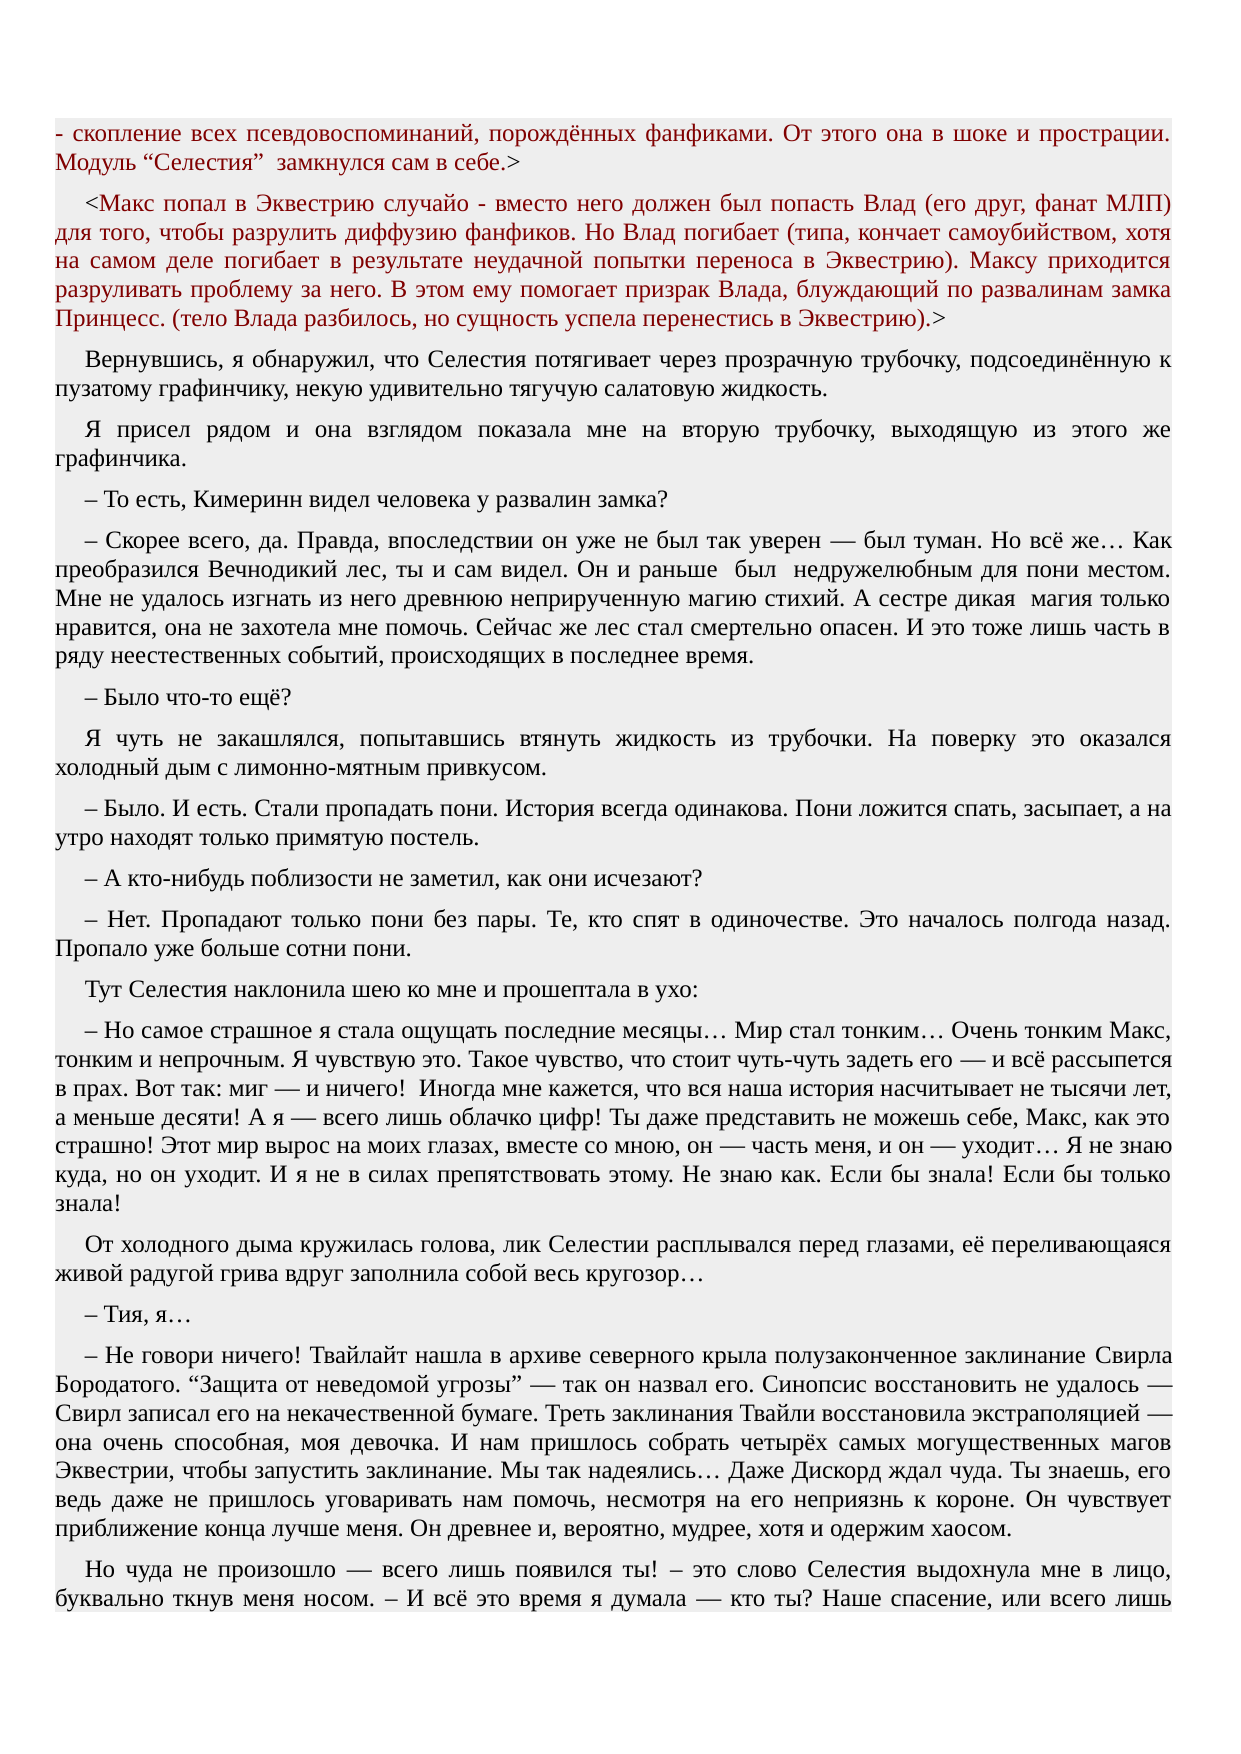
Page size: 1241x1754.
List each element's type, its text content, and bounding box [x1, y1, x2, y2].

text Вернувшись, я обнаружил, что Селестия потягивает через прозрачную трубочку, подсоединённую к пузатому графинчику, некую удивительно тягучую салатовую жидкость. [55, 344, 1172, 402]
text – Не говори ничего! Твайлайт нашла в архиве северного крыла полузаконченное заклинание Cвирла Бородатого. “Защита от неведомой угрозы” — так он назвал его. Синопсис восстановить не удалось — Свирл записал его на некачественной бумаге. Треть заклинания Твайли восстановила экстраполяцией — она очень способная, моя девочка. И нам пришлось собрать четырёх самых могущественных магов Эквестрии, чтобы запустить заклинание. Мы так надеялись… Даже Дискорд ждал чуда. Ты знаешь, его ведь даже не пришлось уговаривать нам помочь, несмотря на его неприязнь к короне. Он чувствует приближение конца лучше меня. Он древнее и, вероятно, мудрее, хотя и одержим хаосом. [55, 1341, 1172, 1542]
text – А кто-нибудь поблизости не заметил, как они исчезают? [55, 863, 1172, 892]
text – Но самое страшное я стала ощущать последние месяцы… Мир стал тонким… Очень тонким Макс, тонким и непрочным. Я чувствую это. Такое чувство, что стоит чуть-чуть задеть его — и всё рассыпется в прах. Вот так: миг — и ничего! Иногда мне кажется, что вся наша история насчитывает не тысячи лет, а меньше десяти! А я — всего лишь облачко цифр! Ты даже представить не можешь себе, Макс, как это страшно! Этот мир вырос на моих глазах, вместе со мною, он — часть меня, и он — уходит… Я не знаю куда, но он уходит. И я не в силах препятствовать этому. Не знаю как. Если бы знала! Если бы только знала! [55, 1016, 1172, 1217]
text – Тия, я… [55, 1299, 1172, 1328]
text – Нет. Пропадают только пони без пары. Те, кто спят в одиночестве. Это началось полгода назад. Пропало уже больше сотни пони. [55, 904, 1172, 962]
text От холодного дыма кружилась голова, лик Селестии расплывался перед глазами, её переливающаяся живой радугой грива вдруг заполнила собой весь кругозор… [55, 1229, 1172, 1287]
text - скопление всех псевдовоспоминаний, порождённых фанфиками. От этого она в шоке и прострации. Модуль “Селестия” замкнулся сам в себе.> [55, 118, 1172, 176]
text – Было что-то ещё? [55, 682, 1172, 711]
text – Скорее всего, да. Правда, впоследствии он уже не был так уверен — был туман. Но всё же… Как преобразился Вечнодикий лес, ты и сам видел. Он и раньше был недружелюбным для пони местом. Мне не удалось изгнать из него древнюю неприрученную магию стихий. А сестре дикая магия только нравится, она не захотела мне помочь. Сейчас же лес стал смертельно опасен. И это тоже лишь часть в ряду неестественных событий, происходящих в последнее время. [55, 526, 1172, 669]
text Но чуда не произошло — всего лишь появился ты! – это слово Селестия выдохнула мне в лицо, буквально ткнув меня носом. – И всё это время я думала — кто ты? Наше спасение, или всего лишь [55, 1554, 1172, 1612]
text Тут Селестия наклонила шею ко мне и прошептала в ухо: [55, 974, 1172, 1003]
text – То есть, Кимеринн видел человека у развалин замка? [55, 484, 1172, 513]
text Я чуть не закашлялся, попытавшись втянуть жидкость из трубочки. На поверку это оказался холодный дым с лимонно-мятным привкусом. [55, 723, 1172, 781]
text <Макс попал в Эквестрию случайо - вместо него должен был попасть Влад (его друг, фанат МЛП) для того, чтобы разрулить диффузию фанфиков. Но Влад погибает (типа, кончает самоубийством, хотя на самом деле погибает в результате неудачной попытки переноса в Эквестрию). Максу приходится разруливать проблему за него. В этом ему помогает призрак Влада, блуждающий по развалинам замка Принцесс. (тело Влада разбилось, но сущность успела перенестись в Эквестрию).> [55, 188, 1172, 332]
text Я присел рядом и она взглядом показала мне на вторую трубочку, выходящую из этого же графинчика. [55, 414, 1172, 472]
text – Было. И есть. Стали пропадать пони. История всегда одинакова. Пони ложится спать, засыпает, а на утро находят только примятую постель. [55, 793, 1172, 851]
